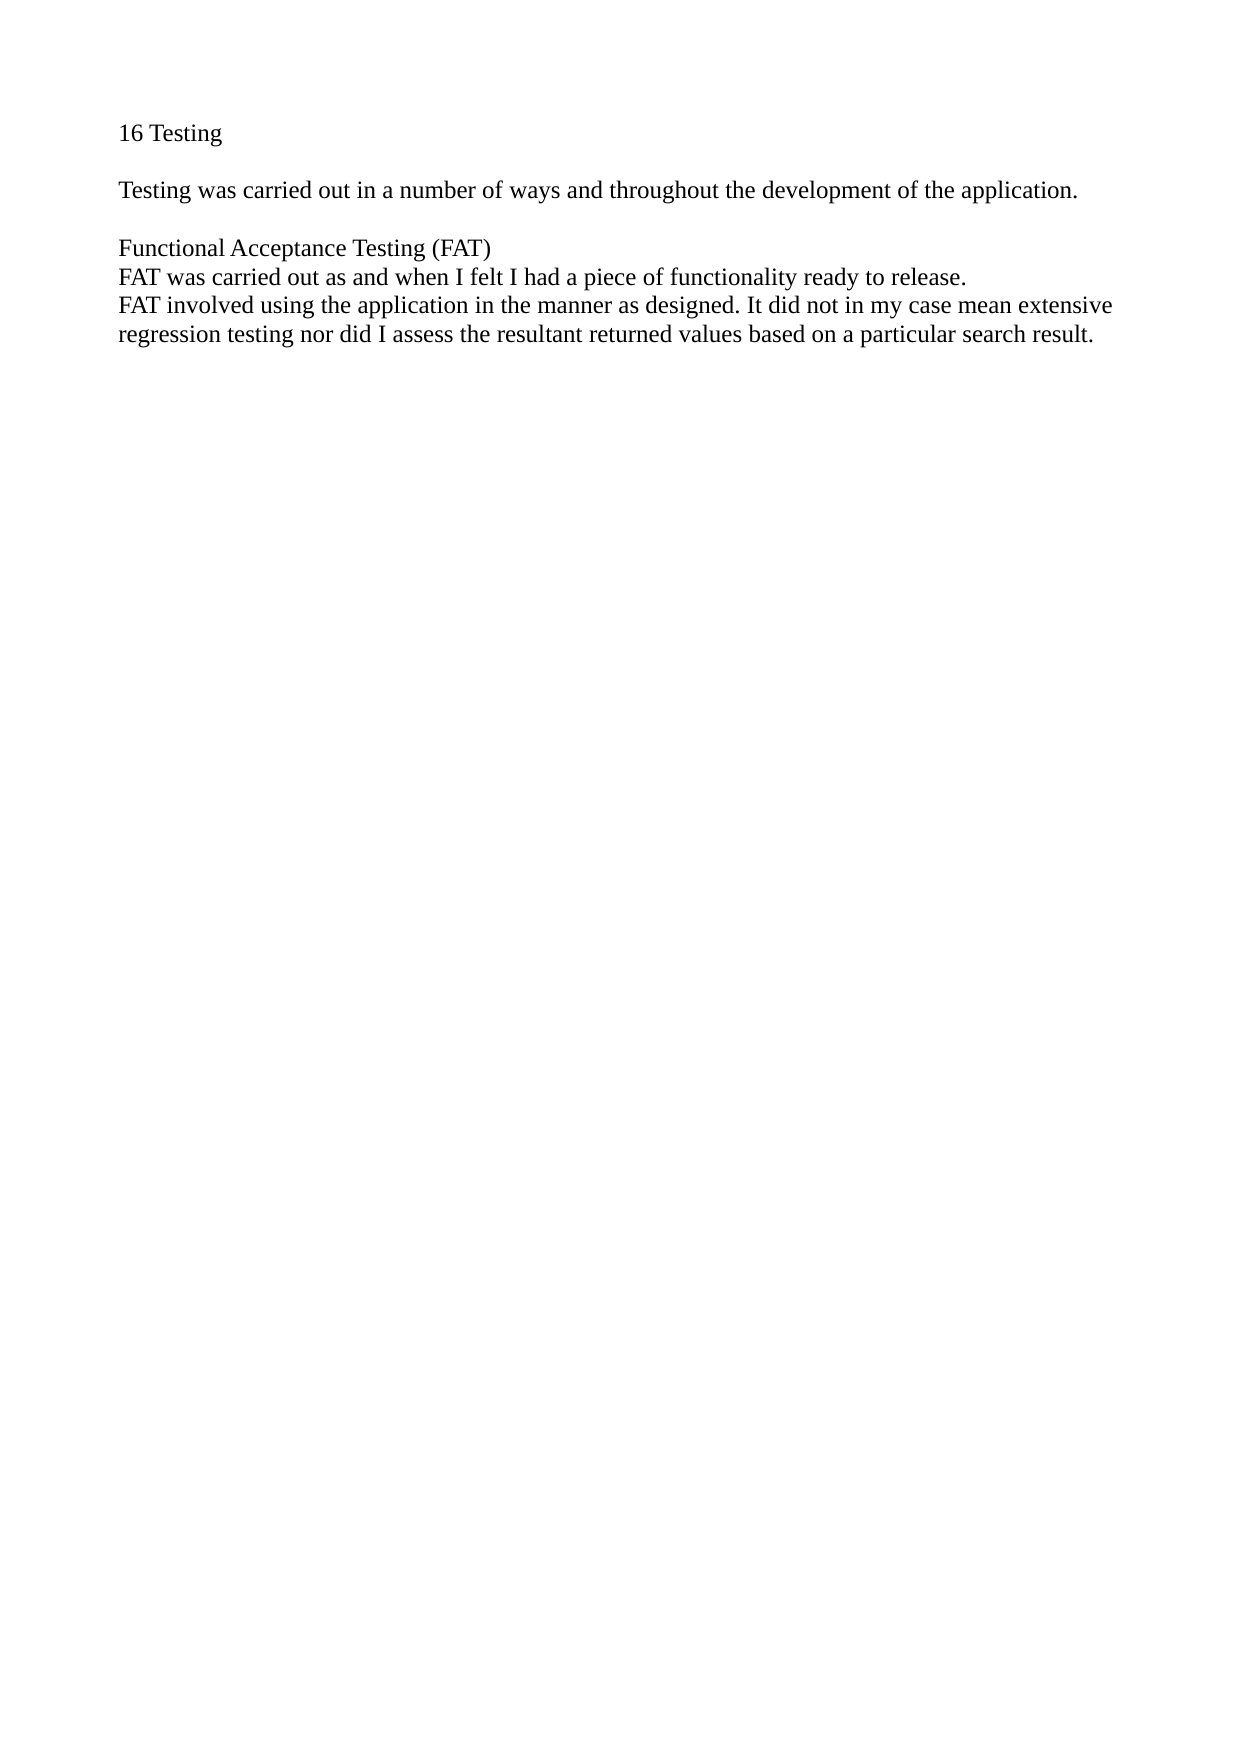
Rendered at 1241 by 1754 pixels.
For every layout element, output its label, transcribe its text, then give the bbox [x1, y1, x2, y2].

text Testing was carried out in a number of ways and throughout the development of the application. [118, 176, 1122, 204]
text 16 Testing [118, 118, 1122, 147]
text Functional Acceptance Testing (FAT) [118, 233, 1122, 262]
text FAT was carried out as and when I felt I had a piece of functionality ready to release. [118, 262, 1122, 291]
text FAT involved using the application in the manner as designed. It did not in my case mean extensive regression testing nor did I assess the resultant returned values based on a particular search result. [118, 291, 1122, 348]
